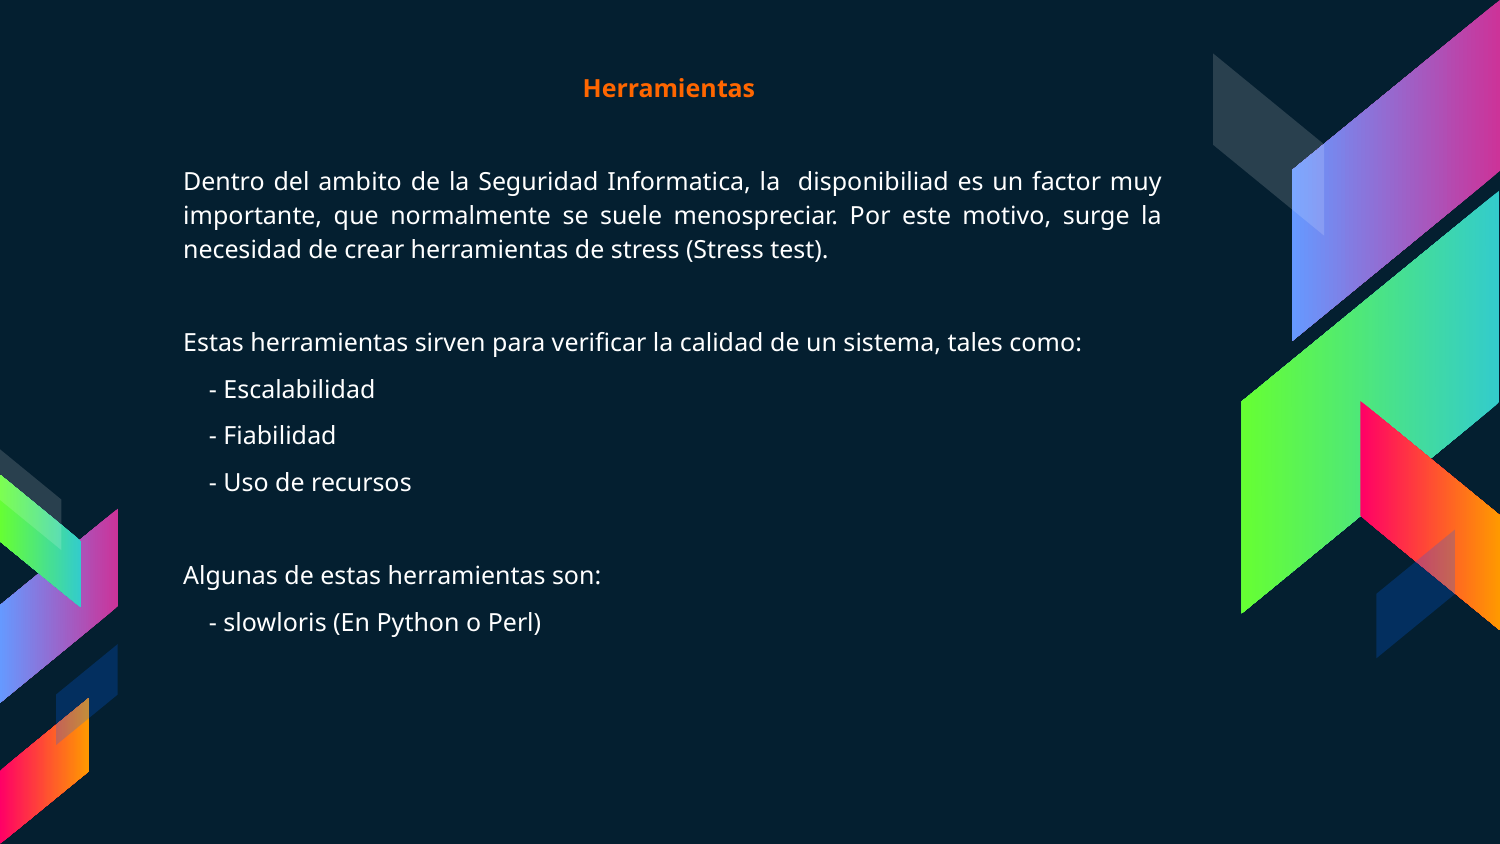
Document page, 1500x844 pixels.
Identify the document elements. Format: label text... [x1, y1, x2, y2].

list Herramientas Dentro del ambito de la Seguridad Informatica, la disponibiliad es un factor muy importante, que normalmente se suele menospreciar. Por este motivo, surge la necesidad de crear herramientas de stress (Stress test). Estas herramientas sirven para verificar la calidad de un sistema, tales como: - Escalabilidad - Fiabilidad - Uso de recursos Algunas de estas herramientas son: - slowloris (En Python o Perl) [183, 70, 1164, 790]
